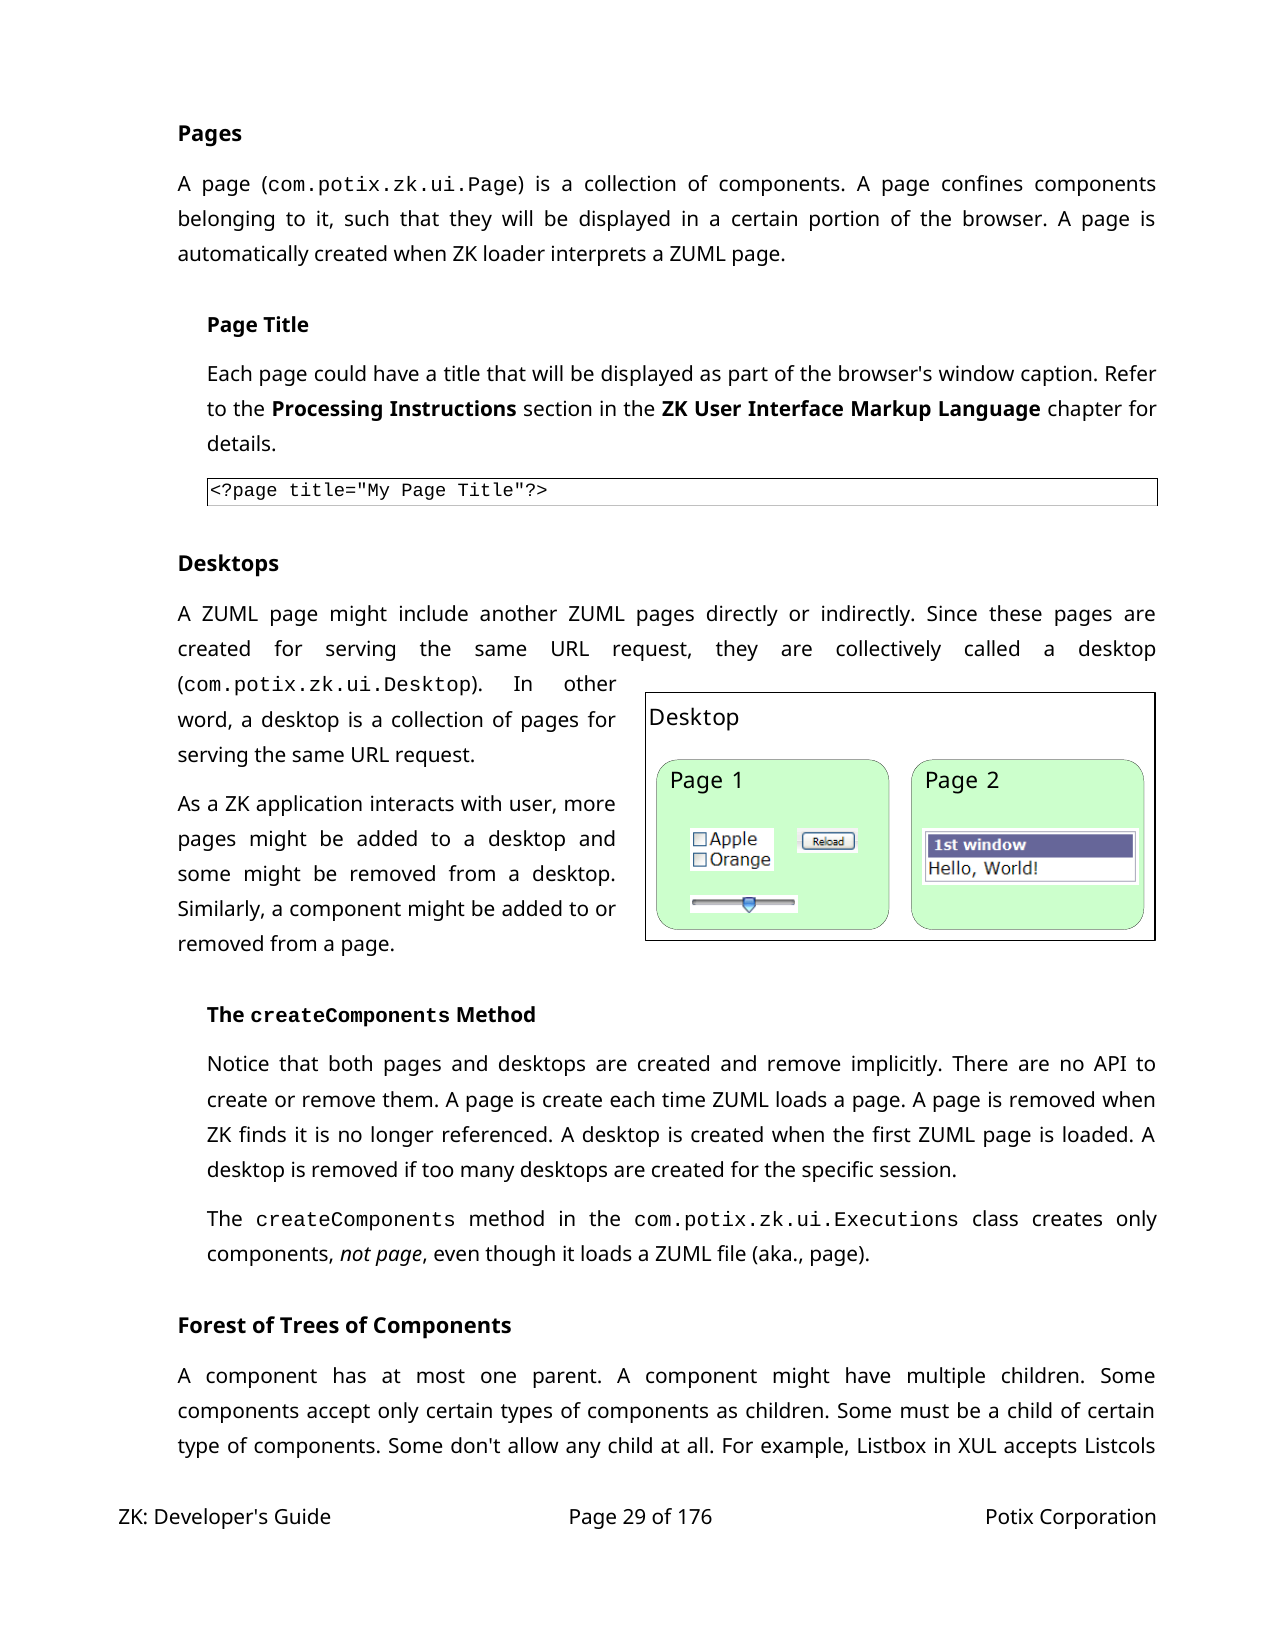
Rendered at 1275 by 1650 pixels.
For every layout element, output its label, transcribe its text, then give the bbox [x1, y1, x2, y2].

subtitle Pages [177, 118, 1157, 148]
text A component has at most one parent. A component might have multiple children. Some components accept only certain types of components as children. Some must be a child of certain type of components. Some don't allow any child at all. For example, Listbox in XUL accepts Listcols [177, 1361, 1157, 1459]
subtitle The createComponents Method [207, 1000, 1157, 1029]
text Each page could have a title that will be displayed as part of the browser's window caption. Refer to the Processing Instructions section in the ZK User Interface Markup Language chapter for details. [207, 359, 1157, 458]
text The createComponents method in the com.potix.zk.ui.Executions class creates only components, not page, even though it loads a ZUML file (aka., page). [207, 1204, 1157, 1268]
text As a ZK application interacts with user, more pages might be added to a desktop and some might be removed from a desktop. Similarly, a component might be added to or removed from a page. [177, 789, 1157, 958]
text Notice that both pages and desktops are created and remove implicitly. There are no API to create or remove them. A page is create each time ZUML loads a page. A page is removed when ZK finds it is no longer referenced. A desktop is created when the first ZUML page is loaded. A desktop is removed if too many desktops are created for the specific session. [207, 1049, 1157, 1183]
subtitle Forest of Trees of Components [177, 1310, 1157, 1340]
text A page (com.potix.zk.ui.Page) is a collection of components. A page confines components belonging to it, such that they will be displayed in a certain portion of the browser. A page is automatically created when ZK loader interprets a ZUML page. [177, 169, 1157, 268]
text A ZUML page might include another ZUML pages directly or indirectly. Since these pages are created for serving the same URL request, they are collectively called a desktop (com.potix.zk.ui.Desktop). In other word, a desktop is a collection of pages for serving the same URL request. [177, 599, 1157, 768]
subtitle Desktops [177, 548, 1157, 578]
text <?page title="My Page Title"?> [208, 479, 1157, 505]
subtitle Page Title [207, 310, 1157, 338]
